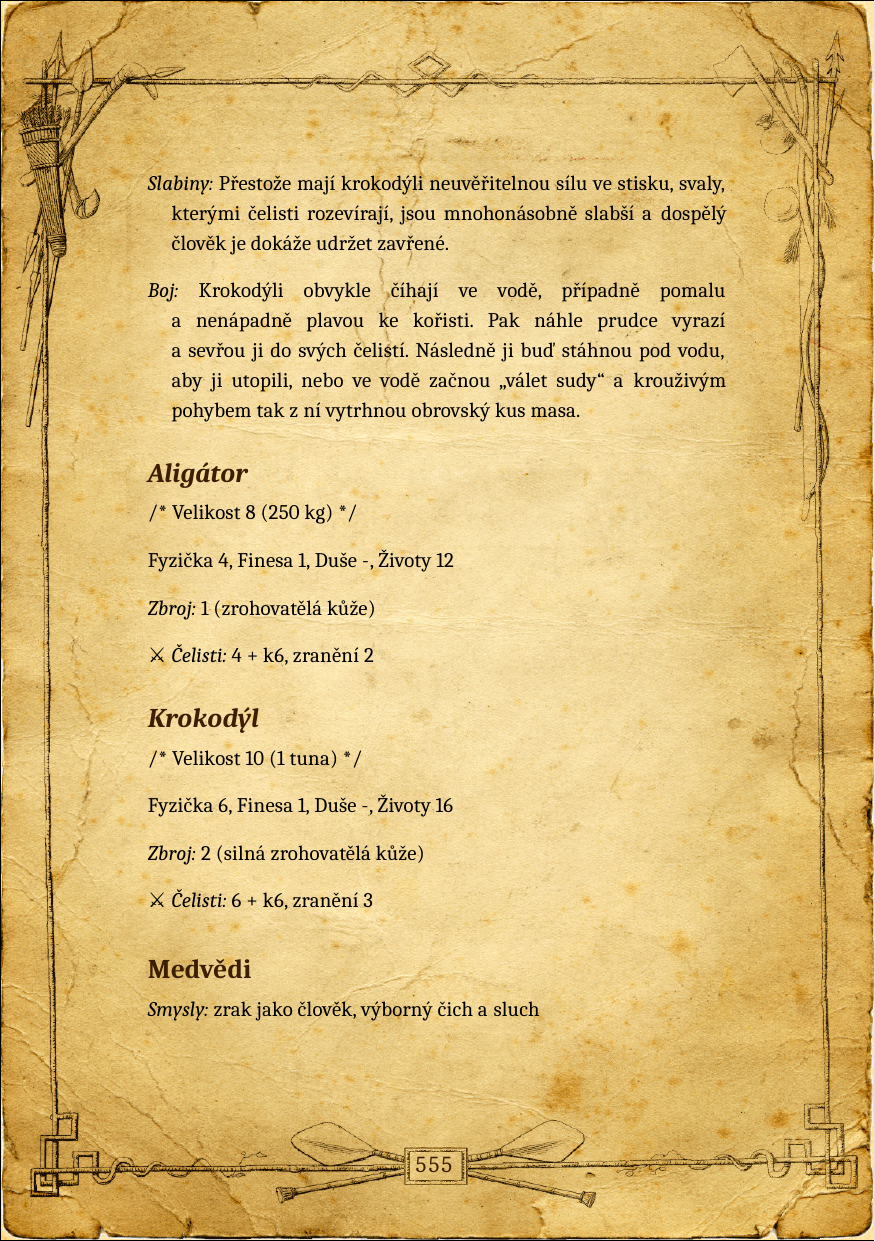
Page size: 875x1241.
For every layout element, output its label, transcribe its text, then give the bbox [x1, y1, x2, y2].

text ⚔ Čelisti: 4 + k6, zranění 2 [148, 644, 726, 668]
picture [1, 1, 874, 1240]
text ⚔ Čelisti: 6 + k6, zranění 3 [148, 889, 726, 913]
text Zbroj: 2 (silná zrohovatělá kůže) [148, 841, 726, 865]
text Boj: Krokodýli obvykle číhají ve vodě, případně pomalu a⁠ nenápadně plavou ke kořisti. Pak náhle prudce vyrazí a⁠ sevřou ji do svých čelistí. Následně ji buď stáhnou pod vodu, aby ji utopili, nebo ve vodě začnou „válet sudy“ a⁠ krouživým pohybem tak z⁠ ní vytrhnou obrovský kus masa. [148, 279, 726, 423]
subtitle Krokodýl [148, 703, 726, 734]
text Smysly: zrak jako člověk, výborný čich a⁠ sluch [148, 997, 726, 1021]
text /* Velikost 10 (1 tuna) */ [148, 746, 726, 770]
subtitle Medvědi [148, 954, 726, 985]
text Fyzička 6, Finesa 1, Duše -, Životy 16 [148, 794, 726, 818]
text Fyzička 4, Finesa 1, Duše -, Životy 12 [148, 549, 726, 573]
text Zbroj: 1 (zrohovatělá kůže) [148, 596, 726, 620]
subtitle Aligátor [148, 458, 726, 489]
text /* Velikost 8 (250 kg) */ [148, 501, 726, 525]
text Slabiny: Přestože mají krokodýli neuvěřitelnou sílu ve stisku, svaly, kterými čelisti rozevírají, jsou mnohonásobně slabší a⁠ dospělý člověk je dokáže udržet zavřené. [148, 172, 726, 256]
